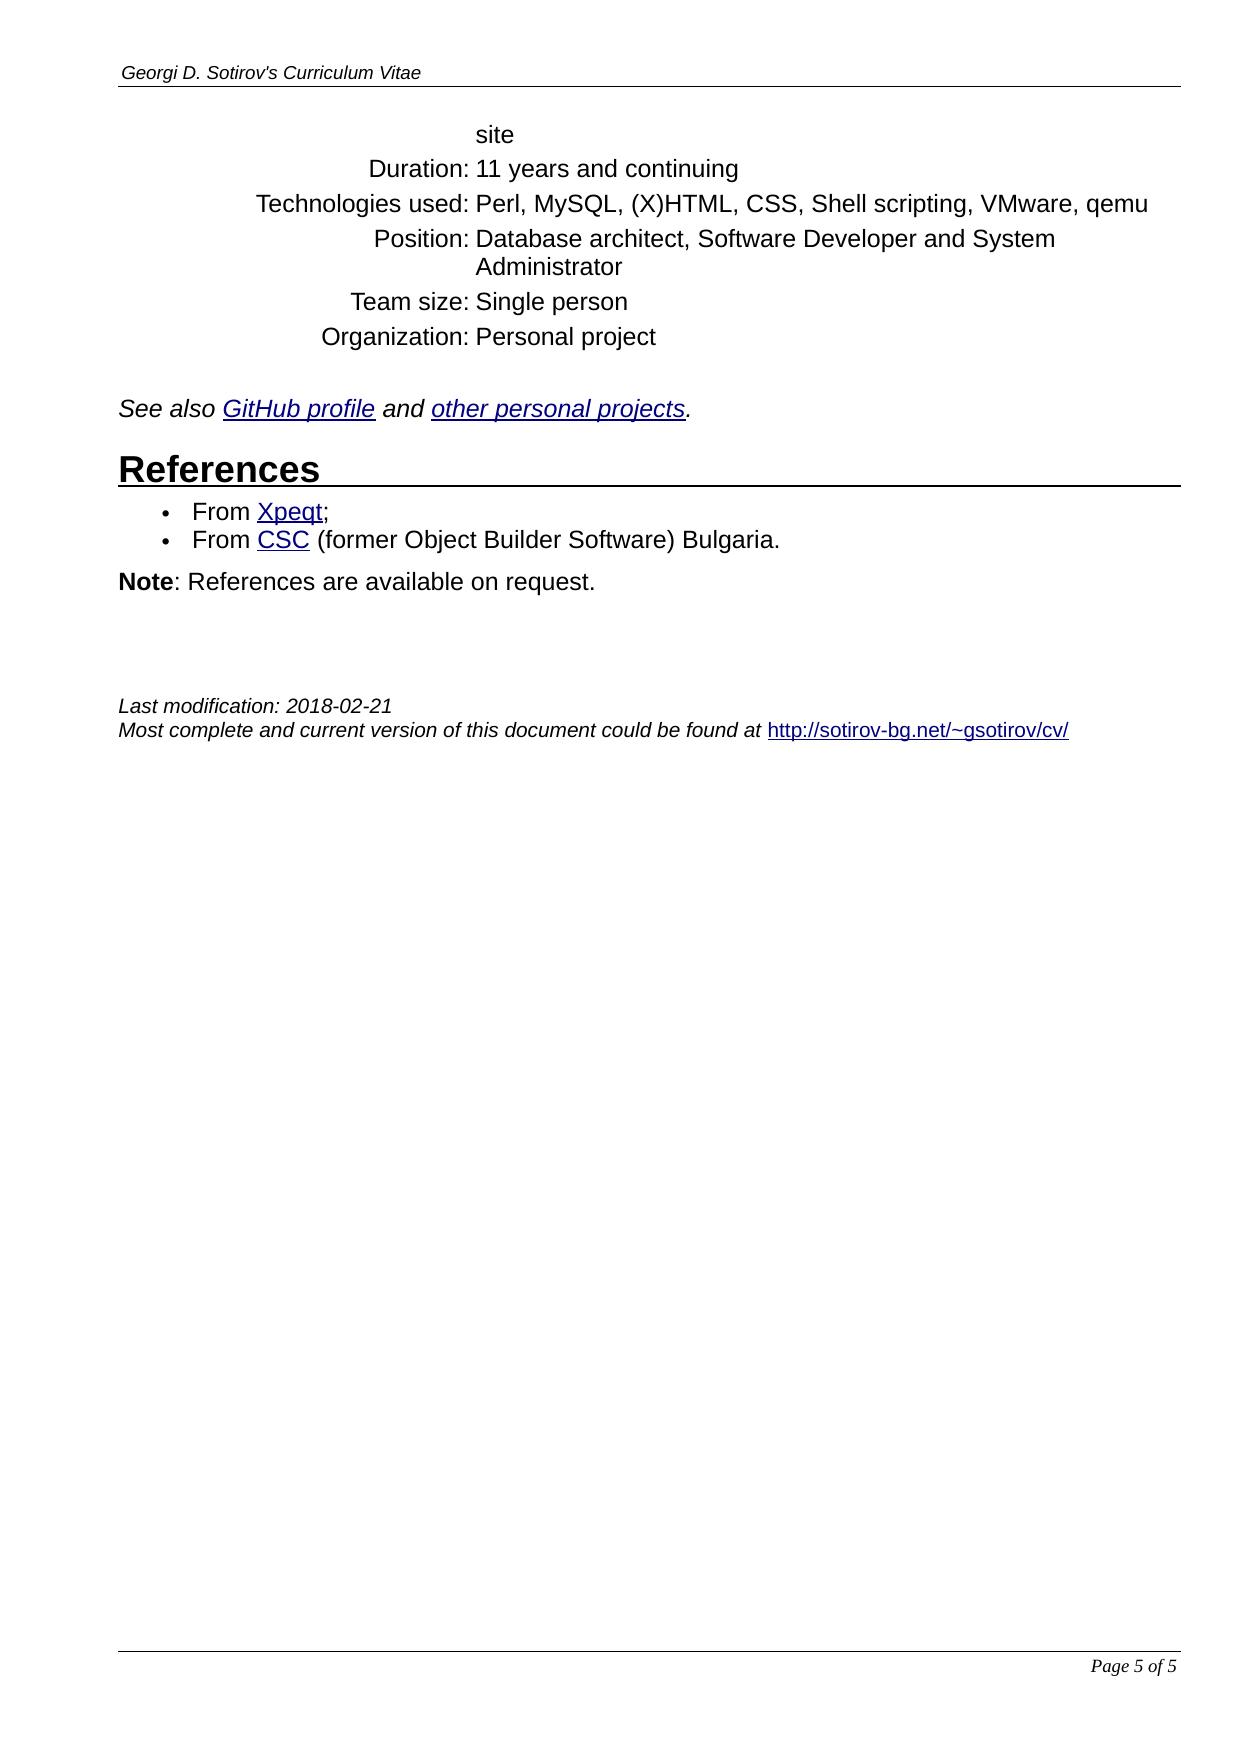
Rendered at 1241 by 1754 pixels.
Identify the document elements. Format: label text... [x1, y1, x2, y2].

text Last modification: 2018-02-21 [118, 694, 1181, 718]
table_cell Technologies used: [118, 186, 472, 221]
subtitle [118, 487, 1181, 491]
table_cell Position: [118, 221, 472, 284]
table_cell Team size: [118, 284, 472, 319]
table_cell 11 years and continuing [473, 152, 1182, 186]
table_cell Single person [473, 284, 1182, 319]
table_cell [118, 117, 472, 152]
table_cell site [473, 117, 1182, 152]
list From CSC (former Object Builder Software) Bulgaria. [162, 525, 1181, 554]
list From Xpeqt; [162, 497, 1181, 525]
table_cell Personal project [473, 319, 1182, 353]
table_cell Organization: [118, 319, 472, 353]
text Note: References are available on request. [118, 567, 1181, 595]
table_cell Duration: [118, 152, 472, 186]
text Most complete and current version of this document could be found at http://sotirov-bg.net/~gsotirov/cv/ [118, 718, 1181, 742]
text See also GitHub profile and other personal projects. [118, 394, 1181, 423]
subtitle References [118, 447, 1181, 485]
table_cell Perl, MySQL, (X)HTML, CSS, Shell scripting, VMware, qemu [473, 186, 1182, 221]
table_cell Database architect, Software Developer and System Administrator [473, 221, 1182, 284]
